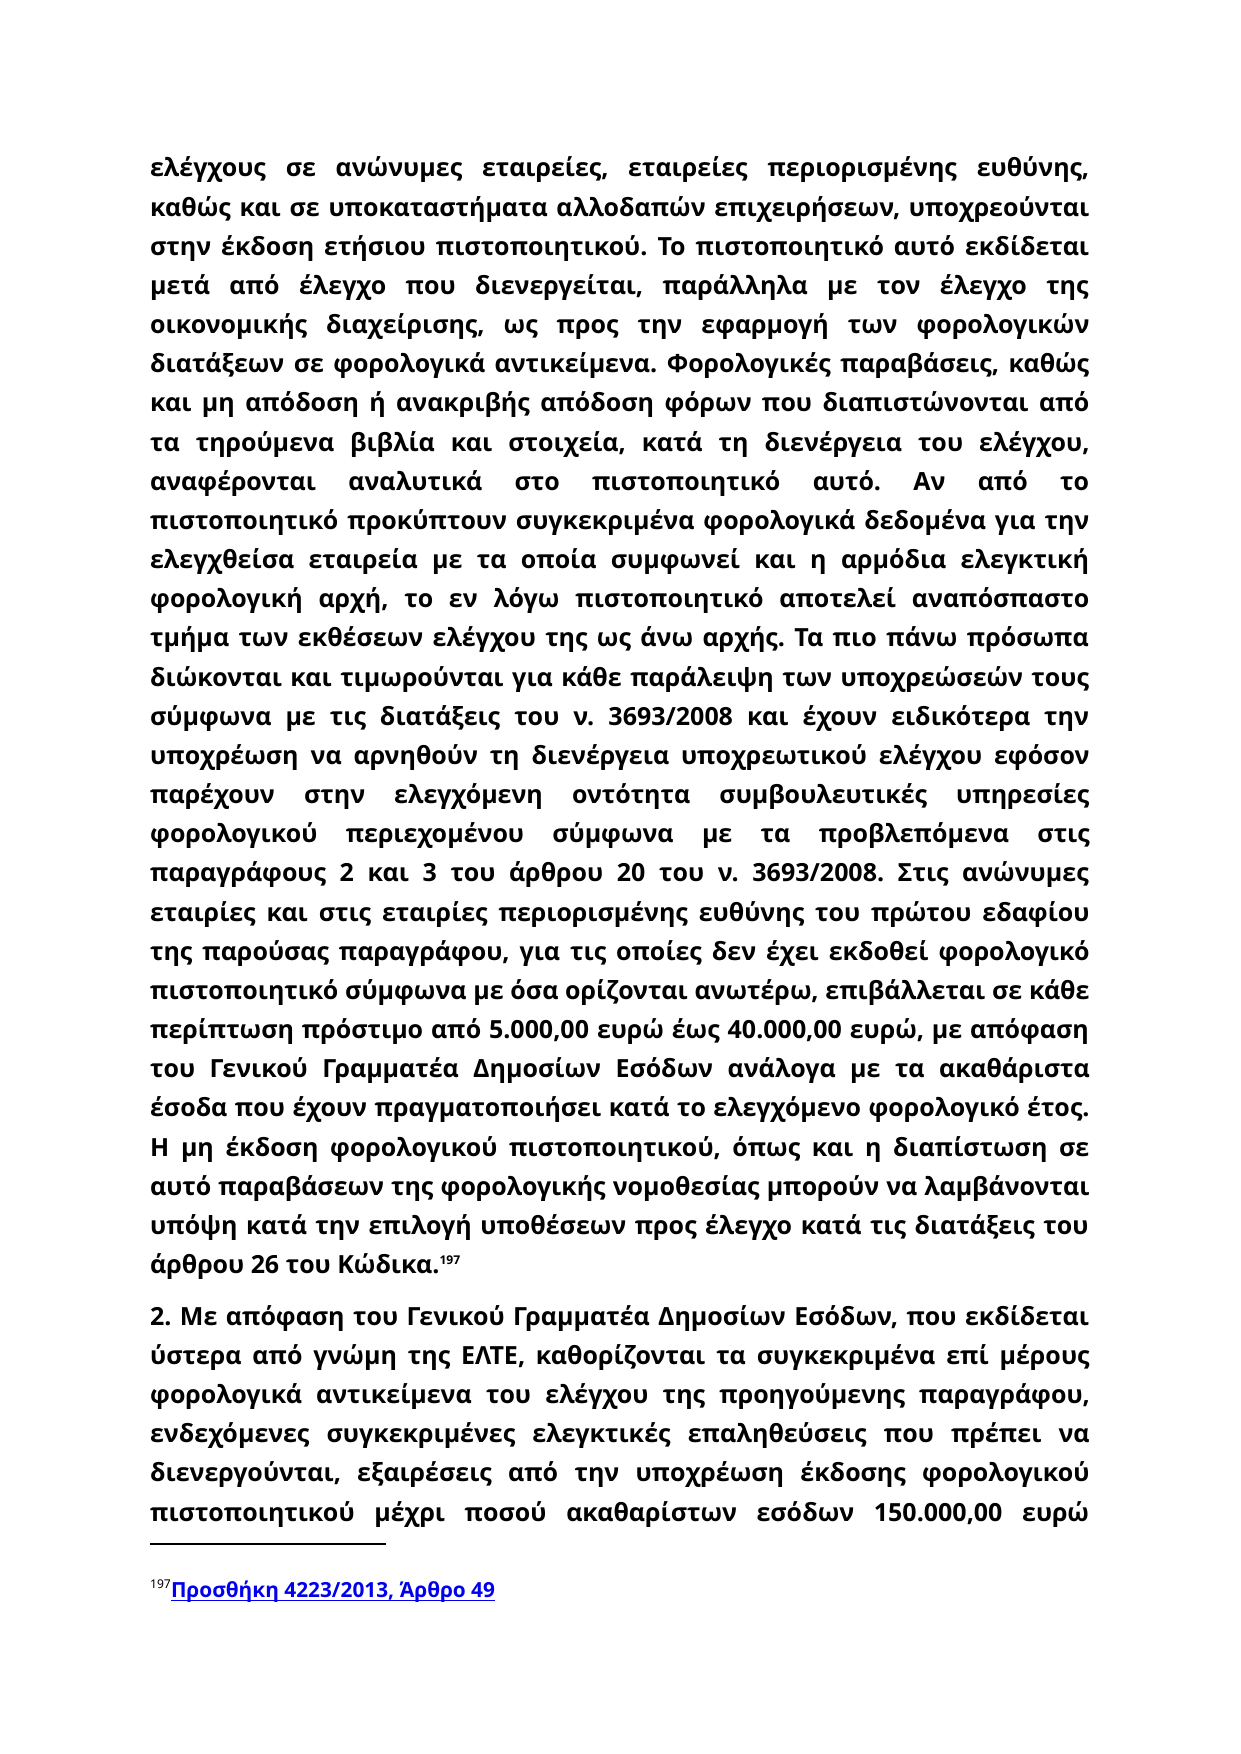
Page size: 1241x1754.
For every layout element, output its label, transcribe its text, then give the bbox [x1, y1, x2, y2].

text 2. Με απόφαση του Γενικού Γραμματέα Δημοσίων Εσόδων, που εκδίδεται ύστερα από γνώμη της ΕΛΤΕ, καθορίζονται τα συγκεκριμένα επί μέρους φορολογικά αντικείμενα του ελέγχου της προηγούμενης παραγράφου, ενδεχόμενες συγκεκριμένες ελεγκτικές επαληθεύσεις που πρέπει να διενεργούνται, εξαιρέσεις από την υποχρέωση έκδοσης φορολογικού πιστοποιητικού μέχρι ποσού ακαθαρίστων εσόδων 150.000,00 ευρώ [150, 1298, 1090, 1528]
text ελέγχους σε ανώνυμες εταιρείες, εταιρείες περιορισμένης ευθύνης, καθώς και σε υποκαταστήματα αλλοδαπών επιχειρήσεων, υποχρεούνται στην έκδοση ετήσιου πιστοποιητικού. Το πιστοποιητικό αυτό εκδίδεται μετά από έλεγχο που διενεργείται, παράλληλα με τον έλεγχο της οικονομικής διαχείρισης, ως προς την εφαρμογή των φορολογικών διατάξεων σε φορολογικά αντικείμενα. Φορολογικές παραβάσεις, καθώς και μη απόδοση ή ανακριβής απόδοση φόρων που διαπιστώνονται από τα τηρούμενα βιβλία και στοιχεία, κατά τη διενέργεια του ελέγχου, αναφέρονται αναλυτικά στο πιστοποιητικό αυτό. Αν από το πιστοποιητικό προκύπτουν συγκεκριμένα φορολογικά δεδομένα για την ελεγχθείσα εταιρεία με τα οποία συμφωνεί και η αρμόδια ελεγκτική φορολογική αρχή, το εν λόγω πιστοποιητικό αποτελεί αναπόσπαστο τμήμα των εκθέσεων ελέγχου της ως άνω αρχής. Τα πιο πάνω πρόσωπα διώκονται και τιμωρούνται για κάθε παράλειψη των υποχρεώσεών τους σύμφωνα με τις διατάξεις του ν. 3693/2008 και έχουν ειδικότερα την υποχρέωση να αρνηθούν τη διενέργεια υποχρεωτικού ελέγχου εφόσον παρέχουν στην ελεγχόμενη οντότητα συμβουλευτικές υπηρεσίες φορολογικού περιεχομένου σύμφωνα με τα προβλεπόμενα στις παραγράφους 2 και 3 του άρθρου 20 του ν. 3693/2008. Στις ανώνυμες εταιρίες και στις εταιρίες περιορισμένης ευθύνης του πρώτου εδαφίου της παρούσας παραγράφου, για τις οποίες δεν έχει εκδοθεί φορολογικό πιστοποιητικό σύμφωνα με όσα ορίζονται ανωτέρω, επιβάλλεται σε κάθε περίπτωση πρόστιμο από 5.000,00 ευρώ έως 40.000,00 ευρώ, με απόφαση του Γενικού Γραμματέα Δημοσίων Εσόδων ανάλογα με τα ακαθάριστα έσοδα που έχουν πραγματοποιήσει κατά το ελεγχόμενο φορολογικό έτος. Η μη έκδοση φορολογικού πιστοποιητικού, όπως και η διαπίστωση σε αυτό παραβάσεων της φορολογικής νομοθεσίας μπορούν να λαμβάνονται υπόψη κατά την επιλογή υποθέσεων προς έλεγχο κατά τις διατάξεις του άρθρου 26 του Κώδικα. [150, 150, 1090, 1281]
text Προσθήκη 4223/2013, Άρθρο 49 [150, 1576, 1090, 1604]
